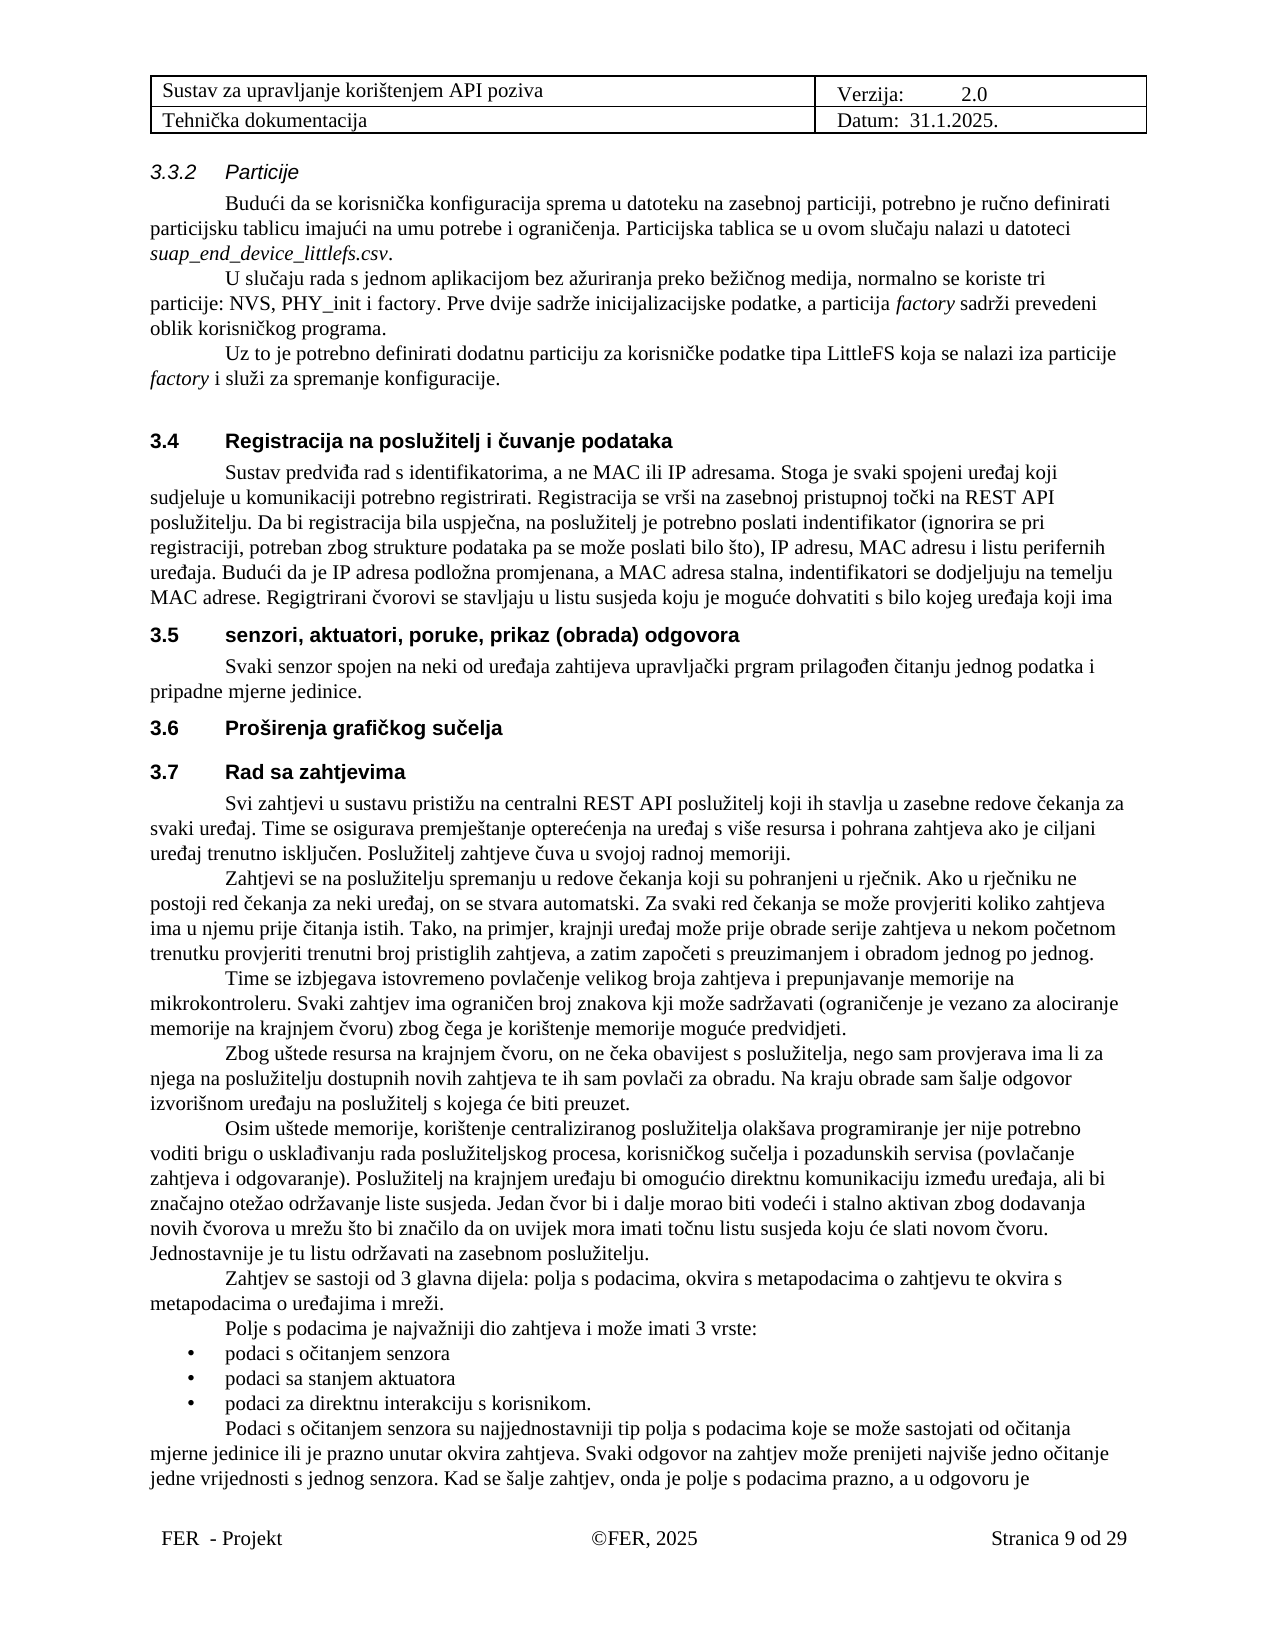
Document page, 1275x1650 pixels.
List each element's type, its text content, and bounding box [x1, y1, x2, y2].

subtitle Registracija na poslužitelj i čuvanje podataka [150, 428, 1125, 453]
list podaci sa stanjem aktuatora [187, 1365, 1125, 1390]
text Zbog uštede resursa na krajnjem čvoru, on ne čeka obavijest s poslužitelja, nego sam provjerava ima li za njega na poslužitelju dostupnih novih zahtjeva te ih sam povlači za obradu. Na kraju obrade sam šalje odgovor izvorišnom uređaju na poslužitelj s kojega će biti preuzet. [150, 1040, 1125, 1115]
list podaci s očitanjem senzora [187, 1340, 1125, 1365]
text Svi zahtjevi u sustavu pristižu na centralni REST API poslužitelj koji ih stavlja u zasebne redove čekanja za svaki uređaj. Time se osigurava premještanje opterećenja na uređaj s više resursa i pohrana zahtjeva ako je ciljani uređaj trenutno isključen. Poslužitelj zahtjeve čuva u svojoj radnoj memoriji. [150, 790, 1125, 865]
text Svaki senzor spojen na neki od uređaja zahtijeva upravljački prgram prilagođen čitanju jednog podatka i pripadne mjerne jedinice. [150, 653, 1125, 703]
text Time se izbjegava istovremeno povlačenje velikog broja zahtjeva i prepunjavanje memorije na mikrokontroleru. Svaki zahtjev ima ograničen broj znakova kji može sadržavati (ograničenje je vezano za alociranje memorije na krajnjem čvoru) zbog čega je korištenje memorije moguće predvidjeti. [150, 965, 1125, 1040]
subtitle Particije [150, 159, 1125, 184]
list podaci za direktnu interakciju s korisnikom. [187, 1390, 1125, 1415]
subtitle Rad sa zahtjevima [150, 759, 1125, 784]
subtitle senzori, aktuatori, poruke, prikaz (obrada) odgovora [150, 621, 1125, 646]
list Podaci s očitanjem senzora su najjednostavniji tip polja s podacima koje se može sastojati od očitanja mjerne jedinice ili je prazno unutar okvira zahtjeva. Svaki odgovor na zahtjev može prenijeti najviše jedno očitanje jedne vrijednosti s jednog senzora. Kad se šalje zahtjev, onda je polje s podacima prazno, a u odgovoru je [150, 1415, 1125, 1490]
text Zahtjev se sastoji od 3 glavna dijela: polja s podacima, okvira s metapodacima o zahtjevu te okvira s metapodacima o uređajima i mreži. [150, 1265, 1125, 1315]
text Zahtjevi se na poslužitelju spremanju u redove čekanja koji su pohranjeni u rječnik. Ako u rječniku ne postoji red čekanja za neki uređaj, on se stvara automatski. Za svaki red čekanja se može provjeriti koliko zahtjeva ima u njemu prije čitanja istih. Tako, na primjer, krajnji uređaj može prije obrade serije zahtjeva u nekom početnom trenutku provjeriti trenutni broj pristiglih zahtjeva, a zatim započeti s preuzimanjem i obradom jednog po jednog. [150, 865, 1125, 965]
text Budući da se korisnička konfiguracija sprema u datoteku na zasebnoj particiji, potrebno je ručno definirati particijsku tablicu imajući na umu potrebe i ograničenja. Particijska tablica se u ovom slučaju nalazi u datoteci suap_end_device_littlefs.csv. [150, 190, 1125, 265]
text Osim uštede memorije, korištenje centraliziranog poslužitelja olakšava programiranje jer nije potrebno voditi brigu o usklađivanju rada poslužiteljskog procesa, korisničkog sučelja i pozadunskih servisa (povlačanje zahtjeva i odgovaranje). Poslužitelj na krajnjem uređaju bi omogućio direktnu komunikaciju između uređaja, ali bi značajno otežao održavanje liste susjeda. Jedan čvor bi i dalje morao biti vodeći i stalno aktivan zbog dodavanja novih čvorova u mrežu što bi značilo da on uvijek mora imati točnu listu susjeda koju će slati novom čvoru. Jednostavnije je tu listu održavati na zasebnom poslužitelju. [150, 1115, 1125, 1265]
subtitle Proširenja grafičkog sučelja [150, 715, 1125, 740]
text Uz to je potrebno definirati dodatnu particiju za korisničke podatke tipa LittleFS koja se nalazi iza particije factory i služi za spremanje konfiguracije. [150, 340, 1125, 390]
text Polje s podacima je najvažniji dio zahtjeva i može imati 3 vrste: [150, 1315, 1125, 1340]
text U slučaju rada s jednom aplikacijom bez ažuriranja preko bežičnog medija, normalno se koriste tri particije: NVS, PHY_init i factory. Prve dvije sadrže inicijalizacijske podatke, a particija factory sadrži prevedeni oblik korisničkog programa. [150, 265, 1125, 340]
text Sustav predviđa rad s identifikatorima, a ne MAC ili IP adresama. Stoga je svaki spojeni uređaj koji sudjeluje u komunikaciji potrebno registrirati. Registracija se vrši na zasebnoj pristupnoj točki na REST API poslužitelju. Da bi registracija bila uspječna, na poslužitelj je potrebno poslati indentifikator (ignorira se pri registraciji, potreban zbog strukture podataka pa se može poslati bilo što), IP adresu, MAC adresu i listu perifernih uređaja. Budući da je IP adresa podložna promjenana, a MAC adresa stalna, indentifikatori se dodjeljuju na temelju MAC adrese. Regigtrirani čvorovi se stavljaju u listu susjeda koju je moguće dohvatiti s bilo kojeg uređaja koji ima [150, 459, 1125, 609]
